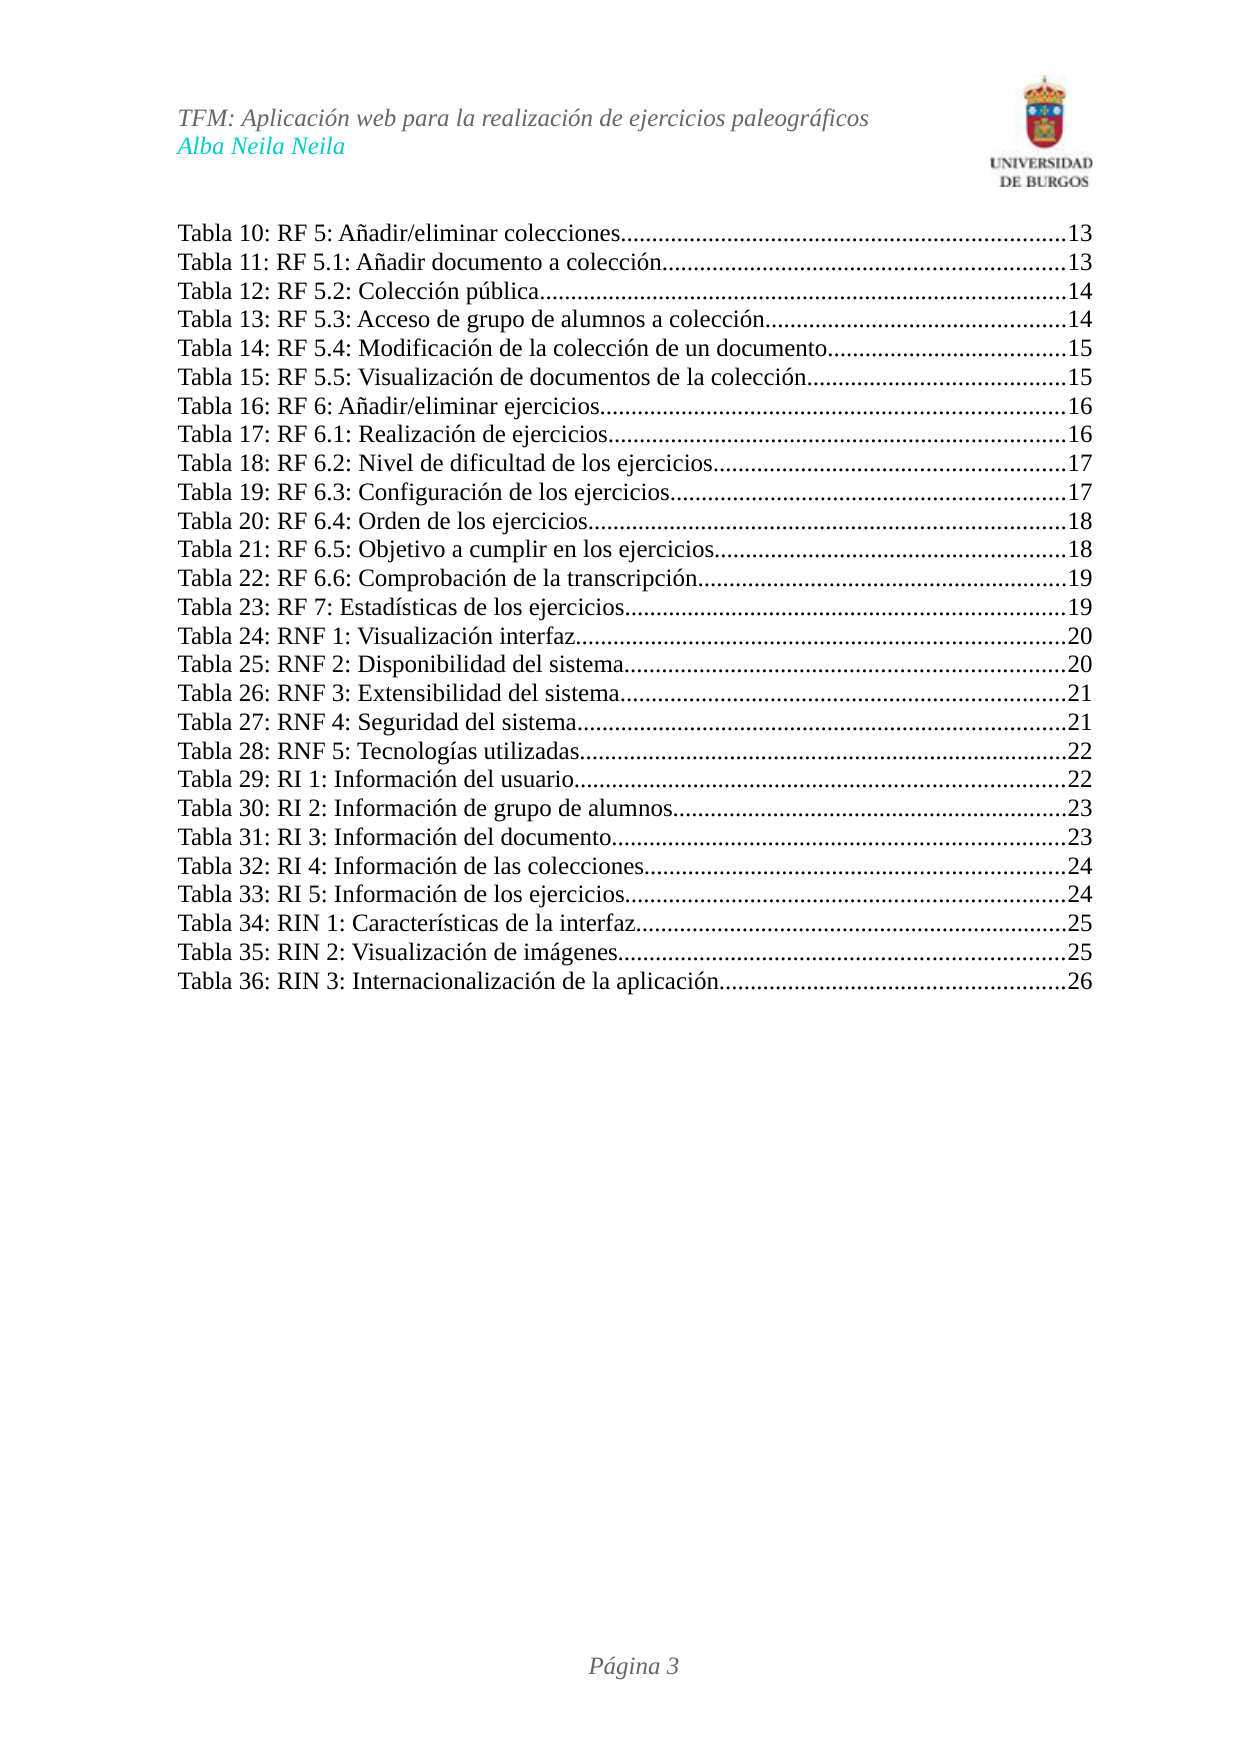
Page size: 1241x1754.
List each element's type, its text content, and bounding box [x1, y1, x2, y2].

text Tabla 34: RIN 1: Características de la interfaz 25 [177, 908, 1092, 937]
text Tabla 29: RI 1: Información del usuario 22 [177, 764, 1092, 793]
text Tabla 21: RF 6.5: Objetivo a cumplir en los ejercicios 18 [177, 534, 1092, 563]
text Tabla 10: RF 5: Añadir/eliminar colecciones 13 [177, 218, 1092, 247]
text Tabla 33: RI 5: Información de los ejercicios 24 [177, 879, 1092, 908]
text Tabla 13: RF 5.3: Acceso de grupo de alumnos a colección 14 [177, 304, 1092, 333]
text Tabla 11: RF 5.1: Añadir documento a colección 13 [177, 247, 1092, 276]
text Tabla 22: RF 6.6: Comprobación de la transcripción 19 [177, 563, 1092, 592]
text Tabla 18: RF 6.2: Nivel de dificultad de los ejercicios 17 [177, 448, 1092, 477]
text Tabla 35: RIN 2: Visualización de imágenes 25 [177, 937, 1092, 966]
text Tabla 19: RF 6.3: Configuración de los ejercicios 17 [177, 477, 1092, 506]
text Tabla 16: RF 6: Añadir/eliminar ejercicios 16 [177, 391, 1092, 419]
text Tabla 15: RF 5.5: Visualización de documentos de la colección 15 [177, 362, 1092, 391]
text Tabla 28: RNF 5: Tecnologías utilizadas 22 [177, 736, 1092, 764]
text Tabla 25: RNF 2: Disponibilidad del sistema 20 [177, 649, 1092, 678]
text Tabla 31: RI 3: Información del documento 23 [177, 822, 1092, 851]
picture [990, 75, 1093, 187]
text Tabla 17: RF 6.1: Realización de ejercicios 16 [177, 419, 1092, 448]
text Tabla 12: RF 5.2: Colección pública 14 [177, 276, 1092, 304]
text Tabla 32: RI 4: Información de las colecciones 24 [177, 851, 1092, 879]
text Tabla 14: RF 5.4: Modificación de la colección de un documento 15 [177, 333, 1092, 362]
text Tabla 30: RI 2: Información de grupo de alumnos 23 [177, 793, 1092, 822]
text Tabla 23: RF 7: Estadísticas de los ejercicios 19 [177, 592, 1092, 621]
text Tabla 36: RIN 3: Internacionalización de la aplicación 26 [177, 966, 1092, 994]
text Tabla 27: RNF 4: Seguridad del sistema 21 [177, 707, 1092, 736]
text Tabla 24: RNF 1: Visualización interfaz 20 [177, 621, 1092, 649]
text Tabla 26: RNF 3: Extensibilidad del sistema 21 [177, 678, 1092, 707]
text Tabla 20: RF 6.4: Orden de los ejercicios 18 [177, 506, 1092, 534]
